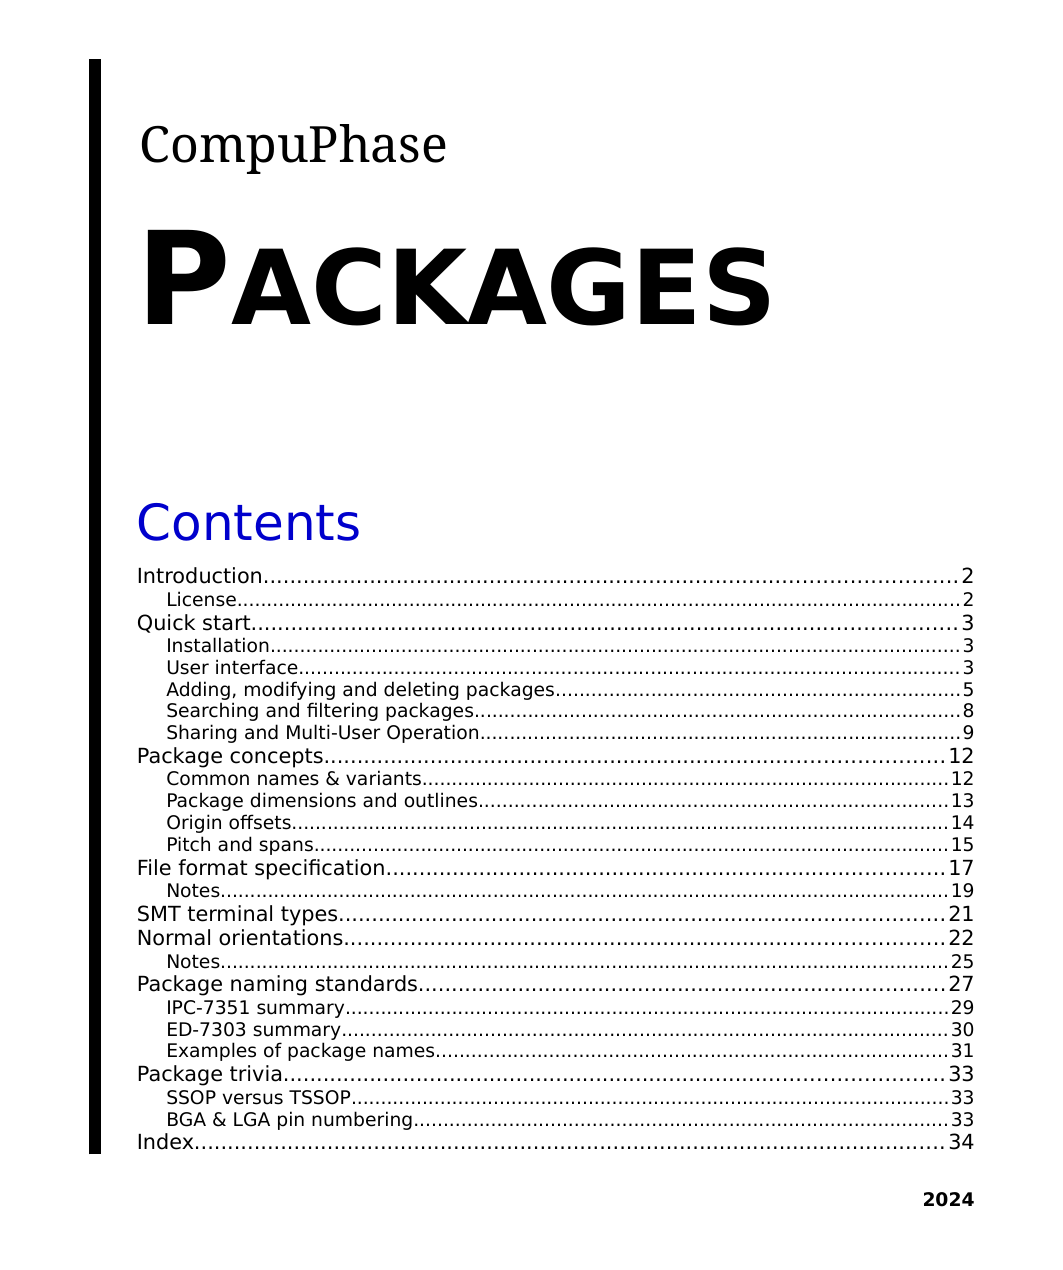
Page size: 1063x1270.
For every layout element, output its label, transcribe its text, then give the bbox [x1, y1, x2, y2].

text Index 34 [90, 1130, 974, 1155]
text BGA & LGA pin numbering 33 [137, 1108, 974, 1130]
text IPC-7351 summary 29 [137, 997, 974, 1019]
text CompuPhase [137, 106, 974, 180]
text SSOP versus TSSOP 33 [137, 1087, 974, 1108]
text Adding, modifying and deleting packages 5 [137, 678, 974, 700]
text Package concepts 12 [137, 744, 974, 768]
text ED-7303 summary 30 [137, 1019, 974, 1041]
text Examples of package names 31 [137, 1041, 974, 1062]
text Searching and filtering packages 8 [137, 700, 974, 722]
subtitle Contents [137, 494, 974, 552]
text Pitch and spans 15 [137, 834, 974, 856]
text Quick start 3 [137, 611, 974, 635]
text Package trivia 33 [137, 1062, 974, 1087]
text File format specification 17 [137, 856, 974, 880]
text Package dimensions and outlines 13 [137, 790, 974, 812]
text Notes 25 [137, 951, 974, 972]
text User interface 3 [137, 657, 974, 678]
text SMT terminal types 21 [137, 902, 974, 926]
text Introduction 2 [137, 564, 974, 589]
text Common names & variants 12 [137, 768, 974, 790]
text Sharing and Multi-User Operation 9 [137, 722, 974, 744]
text Package naming standards 27 [137, 972, 974, 997]
text Installation 3 [137, 635, 974, 657]
text License 2 [137, 589, 974, 611]
text Origin offsets 14 [137, 812, 974, 834]
text Notes 19 [137, 880, 974, 902]
text Packages [137, 205, 974, 355]
text Normal orientations 22 [137, 926, 974, 951]
